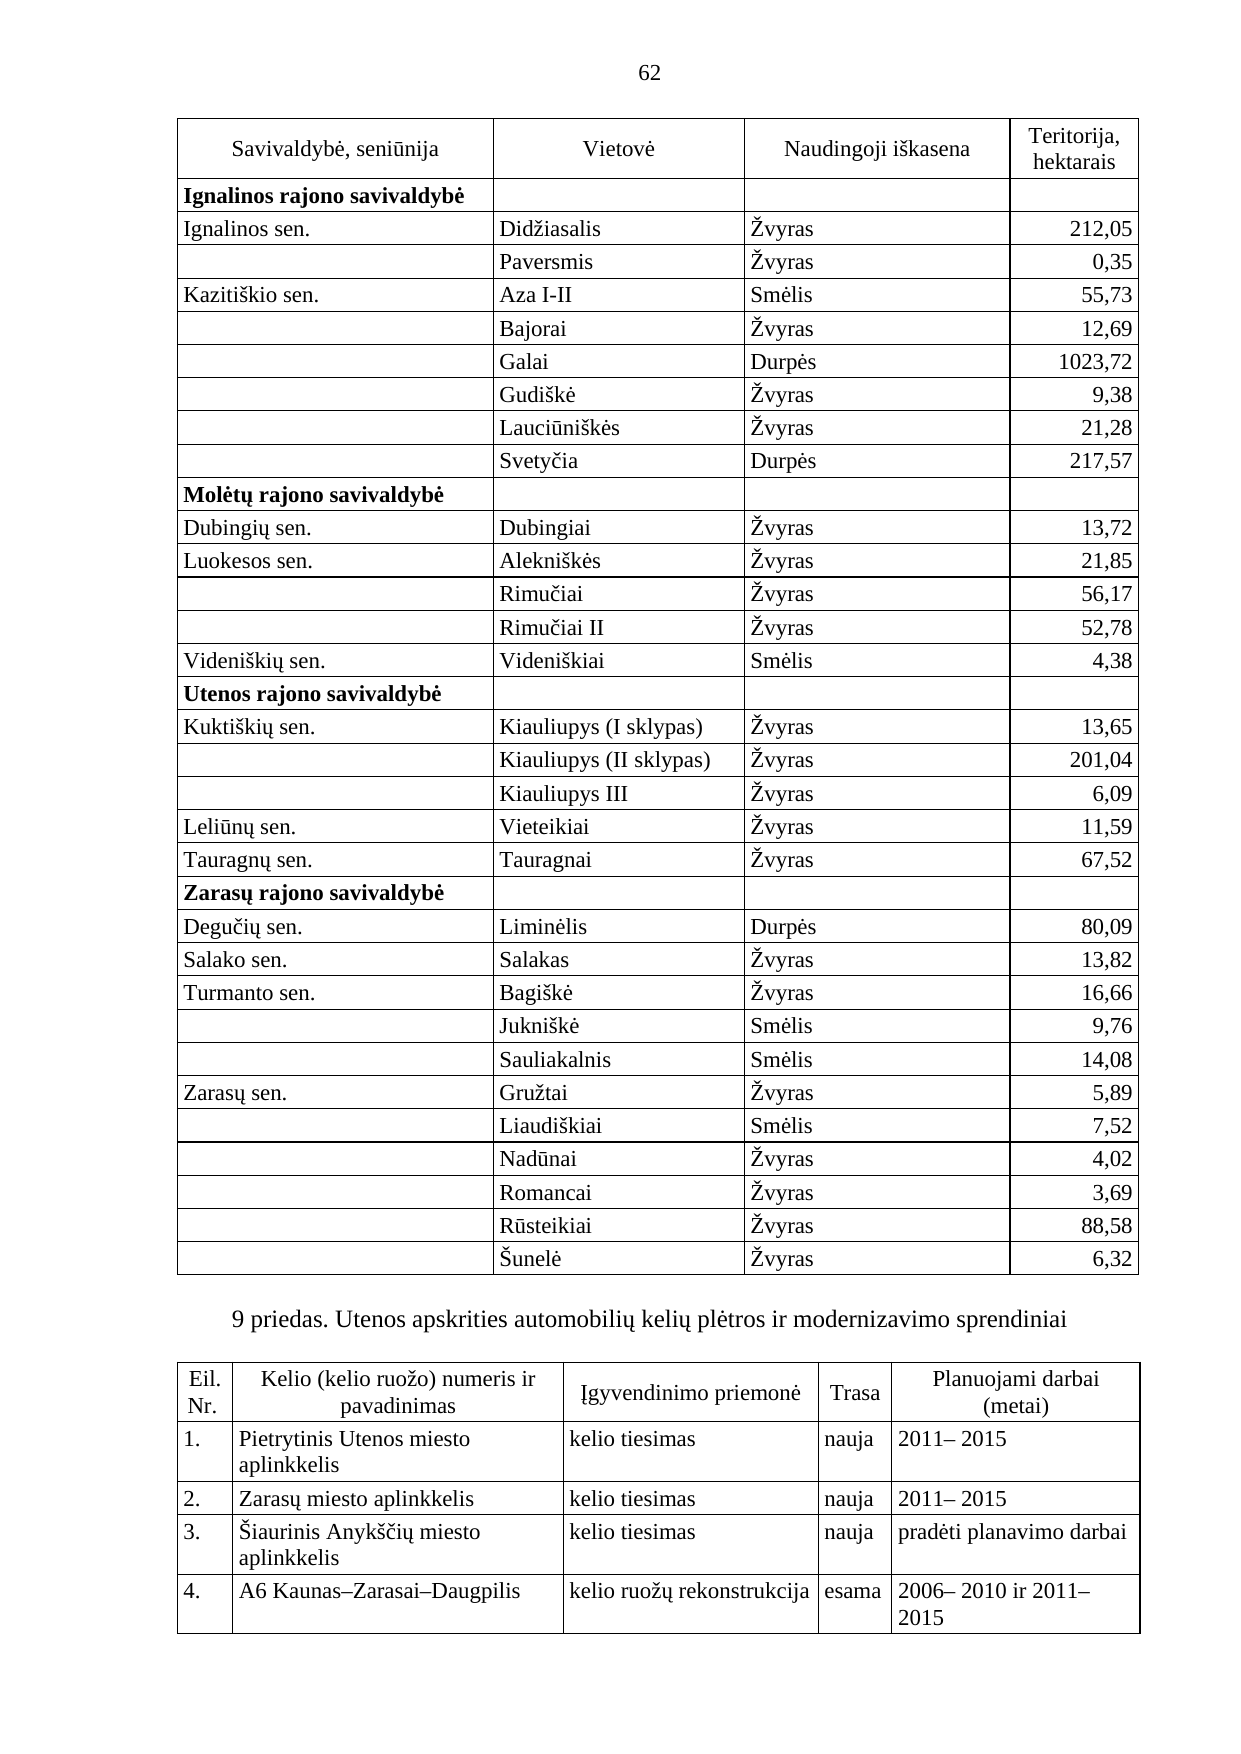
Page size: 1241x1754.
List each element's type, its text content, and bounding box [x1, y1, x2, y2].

table_cell Rimučiai [494, 578, 744, 610]
table_cell 2011– 2015 [892, 1422, 1139, 1481]
table_cell 21,85 [1011, 544, 1138, 576]
table_cell [178, 245, 493, 277]
table_cell Bajorai [494, 312, 744, 344]
table_cell [1011, 478, 1138, 510]
table_cell Tauragnai [494, 843, 744, 876]
table_cell 2006– 2010 ir 2011– 2015 [892, 1575, 1139, 1633]
table_cell Dubingiai [494, 511, 744, 543]
table_cell Kazitiškio sen. [178, 279, 493, 311]
table_cell Rūsteikiai [494, 1209, 744, 1241]
table_cell Kiauliupys III [494, 777, 744, 809]
table_cell nauja [819, 1515, 891, 1573]
table_cell Žvyras [745, 611, 1009, 643]
table_cell Žvyras [745, 1176, 1009, 1208]
table_cell 16,66 [1011, 976, 1138, 1008]
table_header Planuojami darbai (metai) [892, 1363, 1139, 1421]
table_cell Sauliakalnis [494, 1043, 744, 1075]
table_cell esama [819, 1575, 891, 1633]
table_cell 13,82 [1011, 943, 1138, 975]
table_header Trasa [819, 1363, 891, 1421]
table_header Eil. Nr. [178, 1363, 232, 1421]
table_cell 21,28 [1011, 411, 1138, 443]
table_cell kelio ruožų rekonstrukcija [564, 1575, 818, 1633]
table_cell 1023,72 [1011, 345, 1138, 377]
table_cell Utenos rajono savivaldybė [178, 677, 493, 709]
table_cell 80,09 [1011, 910, 1138, 942]
table_cell Alekniškės [494, 544, 744, 576]
table_cell Romancai [494, 1176, 744, 1208]
table_cell [178, 1143, 493, 1174]
table_cell Jukniškė [494, 1010, 744, 1042]
table_cell [178, 578, 493, 610]
table_cell 56,17 [1011, 578, 1138, 610]
table_cell Ignalinos sen. [178, 212, 493, 244]
table_cell [745, 179, 1009, 211]
table_cell Žvyras [745, 810, 1009, 842]
table_cell Žvyras [745, 710, 1009, 743]
table_cell 217,57 [1011, 445, 1138, 477]
table_cell 14,08 [1011, 1043, 1138, 1075]
table_cell Žvyras [745, 1209, 1009, 1241]
table_cell pradėti planavimo darbai [892, 1515, 1139, 1573]
table_cell 13,65 [1011, 710, 1138, 743]
table_cell Smėlis [745, 644, 1009, 676]
table_cell [745, 478, 1009, 510]
table_cell Žvyras [745, 378, 1009, 410]
table_cell Šiaurinis Anykščių miesto aplinkkelis [233, 1515, 563, 1573]
table_cell 11,59 [1011, 810, 1138, 842]
table_header Kelio (kelio ruožo) numeris ir pavadinimas [233, 1363, 563, 1421]
table_cell Žvyras [745, 245, 1009, 277]
table_cell Kiauliupys (II sklypas) [494, 744, 744, 776]
table_cell [1011, 179, 1138, 211]
table_cell Durpės [745, 910, 1009, 942]
table_cell Salakas [494, 943, 744, 975]
table_cell [178, 312, 493, 344]
table_cell 5,89 [1011, 1076, 1138, 1108]
table_cell 4. [178, 1575, 232, 1633]
table_cell Videniškiai [494, 644, 744, 676]
table_cell Žvyras [745, 544, 1009, 576]
table_cell Šunelė [494, 1242, 744, 1274]
table_header Teritorija, hektarais [1011, 119, 1138, 178]
table_cell Didžiasalis [494, 212, 744, 244]
table_cell [178, 777, 493, 809]
table_cell Gudiškė [494, 378, 744, 410]
table_cell Smėlis [745, 279, 1009, 311]
table_cell [178, 1010, 493, 1042]
table_cell Ignalinos rajono savivaldybė [178, 179, 493, 211]
table_cell 6,09 [1011, 777, 1138, 809]
table_cell [494, 877, 744, 909]
table_cell Aza I-II [494, 279, 744, 311]
table_cell [1011, 877, 1138, 909]
table_cell Pietrytinis Utenos miesto aplinkkelis [233, 1422, 563, 1481]
table_cell [494, 677, 744, 709]
table_cell 6,32 [1011, 1242, 1138, 1274]
table_cell 3,69 [1011, 1176, 1138, 1208]
table_cell Žvyras [745, 578, 1009, 610]
table_cell [178, 744, 493, 776]
table_cell Zarasų miesto aplinkkelis [233, 1482, 563, 1514]
table_cell Žvyras [745, 511, 1009, 543]
table_cell [745, 877, 1009, 909]
table_cell Žvyras [745, 1076, 1009, 1108]
table_cell Smėlis [745, 1010, 1009, 1042]
table_cell kelio tiesimas [564, 1422, 818, 1481]
table_cell 201,04 [1011, 744, 1138, 776]
table_cell Žvyras [745, 1242, 1009, 1274]
text 9 priedas. Utenos apskrities automobilių kelių plėtros ir modernizavimo sprendiniai [177, 1304, 1122, 1333]
table_cell nauja [819, 1482, 891, 1514]
table_cell Smėlis [745, 1109, 1009, 1141]
table_cell 4,02 [1011, 1143, 1138, 1174]
table_cell Salako sen. [178, 943, 493, 975]
table_cell Bagiškė [494, 976, 744, 1008]
table_cell Vieteikiai [494, 810, 744, 842]
table_cell [1011, 677, 1138, 709]
table_cell Žvyras [745, 843, 1009, 876]
table_cell [178, 611, 493, 643]
table_cell Galai [494, 345, 744, 377]
table_cell Turmanto sen. [178, 976, 493, 1008]
table_cell kelio tiesimas [564, 1515, 818, 1573]
table_cell [178, 1209, 493, 1241]
table_cell A6 Kaunas–Zarasai–Daugpilis [233, 1575, 563, 1633]
table_cell 1. [178, 1422, 232, 1481]
table_cell [178, 345, 493, 377]
table_cell Gružtai [494, 1076, 744, 1108]
table_cell Luokesos sen. [178, 544, 493, 576]
table_cell Zarasų rajono savivaldybė [178, 877, 493, 909]
table_cell 0,35 [1011, 245, 1138, 277]
table_cell Žvyras [745, 744, 1009, 776]
table_cell 2. [178, 1482, 232, 1514]
table_cell Svetyčia [494, 445, 744, 477]
table_cell kelio tiesimas [564, 1482, 818, 1514]
table_cell Žvyras [745, 943, 1009, 975]
table_cell [745, 677, 1009, 709]
table_cell 88,58 [1011, 1209, 1138, 1241]
table_header Vietovė [494, 119, 744, 178]
table_cell Žvyras [745, 212, 1009, 244]
table_cell Žvyras [745, 1143, 1009, 1174]
table_header Įgyvendinimo priemonė [564, 1363, 818, 1421]
table_cell [178, 378, 493, 410]
table_cell Žvyras [745, 312, 1009, 344]
table_cell Kiauliupys (I sklypas) [494, 710, 744, 743]
table_cell 212,05 [1011, 212, 1138, 244]
table_cell Liminėlis [494, 910, 744, 942]
table_cell Žvyras [745, 777, 1009, 809]
table_cell 9,38 [1011, 378, 1138, 410]
table_cell 7,52 [1011, 1109, 1138, 1141]
table_cell [178, 1109, 493, 1141]
table_cell [178, 445, 493, 477]
table_cell Žvyras [745, 411, 1009, 443]
table_cell Nadūnai [494, 1143, 744, 1174]
table_header Savivaldybė, seniūnija [178, 119, 493, 178]
table_cell nauja [819, 1422, 891, 1481]
table_cell Lauciūniškės [494, 411, 744, 443]
table_cell 4,38 [1011, 644, 1138, 676]
table_cell Videniškių sen. [178, 644, 493, 676]
table_cell [178, 1176, 493, 1208]
table_cell 52,78 [1011, 611, 1138, 643]
table_cell [178, 1043, 493, 1075]
table_cell Rimučiai II [494, 611, 744, 643]
table_cell Degučių sen. [178, 910, 493, 942]
table_header Naudingoji iškasena [745, 119, 1009, 178]
table_cell 55,73 [1011, 279, 1138, 311]
table_cell Žvyras [745, 976, 1009, 1008]
table_cell 12,69 [1011, 312, 1138, 344]
table_cell 67,52 [1011, 843, 1138, 876]
table_cell Dubingių sen. [178, 511, 493, 543]
table_cell Paversmis [494, 245, 744, 277]
table_cell Leliūnų sen. [178, 810, 493, 842]
table_cell 9,76 [1011, 1010, 1138, 1042]
table_cell Smėlis [745, 1043, 1009, 1075]
table_cell 3. [178, 1515, 232, 1573]
table_cell Kuktiškių sen. [178, 710, 493, 743]
table_cell 13,72 [1011, 511, 1138, 543]
table_cell Zarasų sen. [178, 1076, 493, 1108]
table_cell Liaudiškiai [494, 1109, 744, 1141]
table_cell [494, 478, 744, 510]
table_cell Tauragnų sen. [178, 843, 493, 876]
table_cell [178, 1242, 493, 1274]
table_cell [178, 411, 493, 443]
table_cell Molėtų rajono savivaldybė [178, 478, 493, 510]
table_cell 2011– 2015 [892, 1482, 1139, 1514]
table_cell Durpės [745, 345, 1009, 377]
table_cell [494, 179, 744, 211]
table_cell Durpės [745, 445, 1009, 477]
